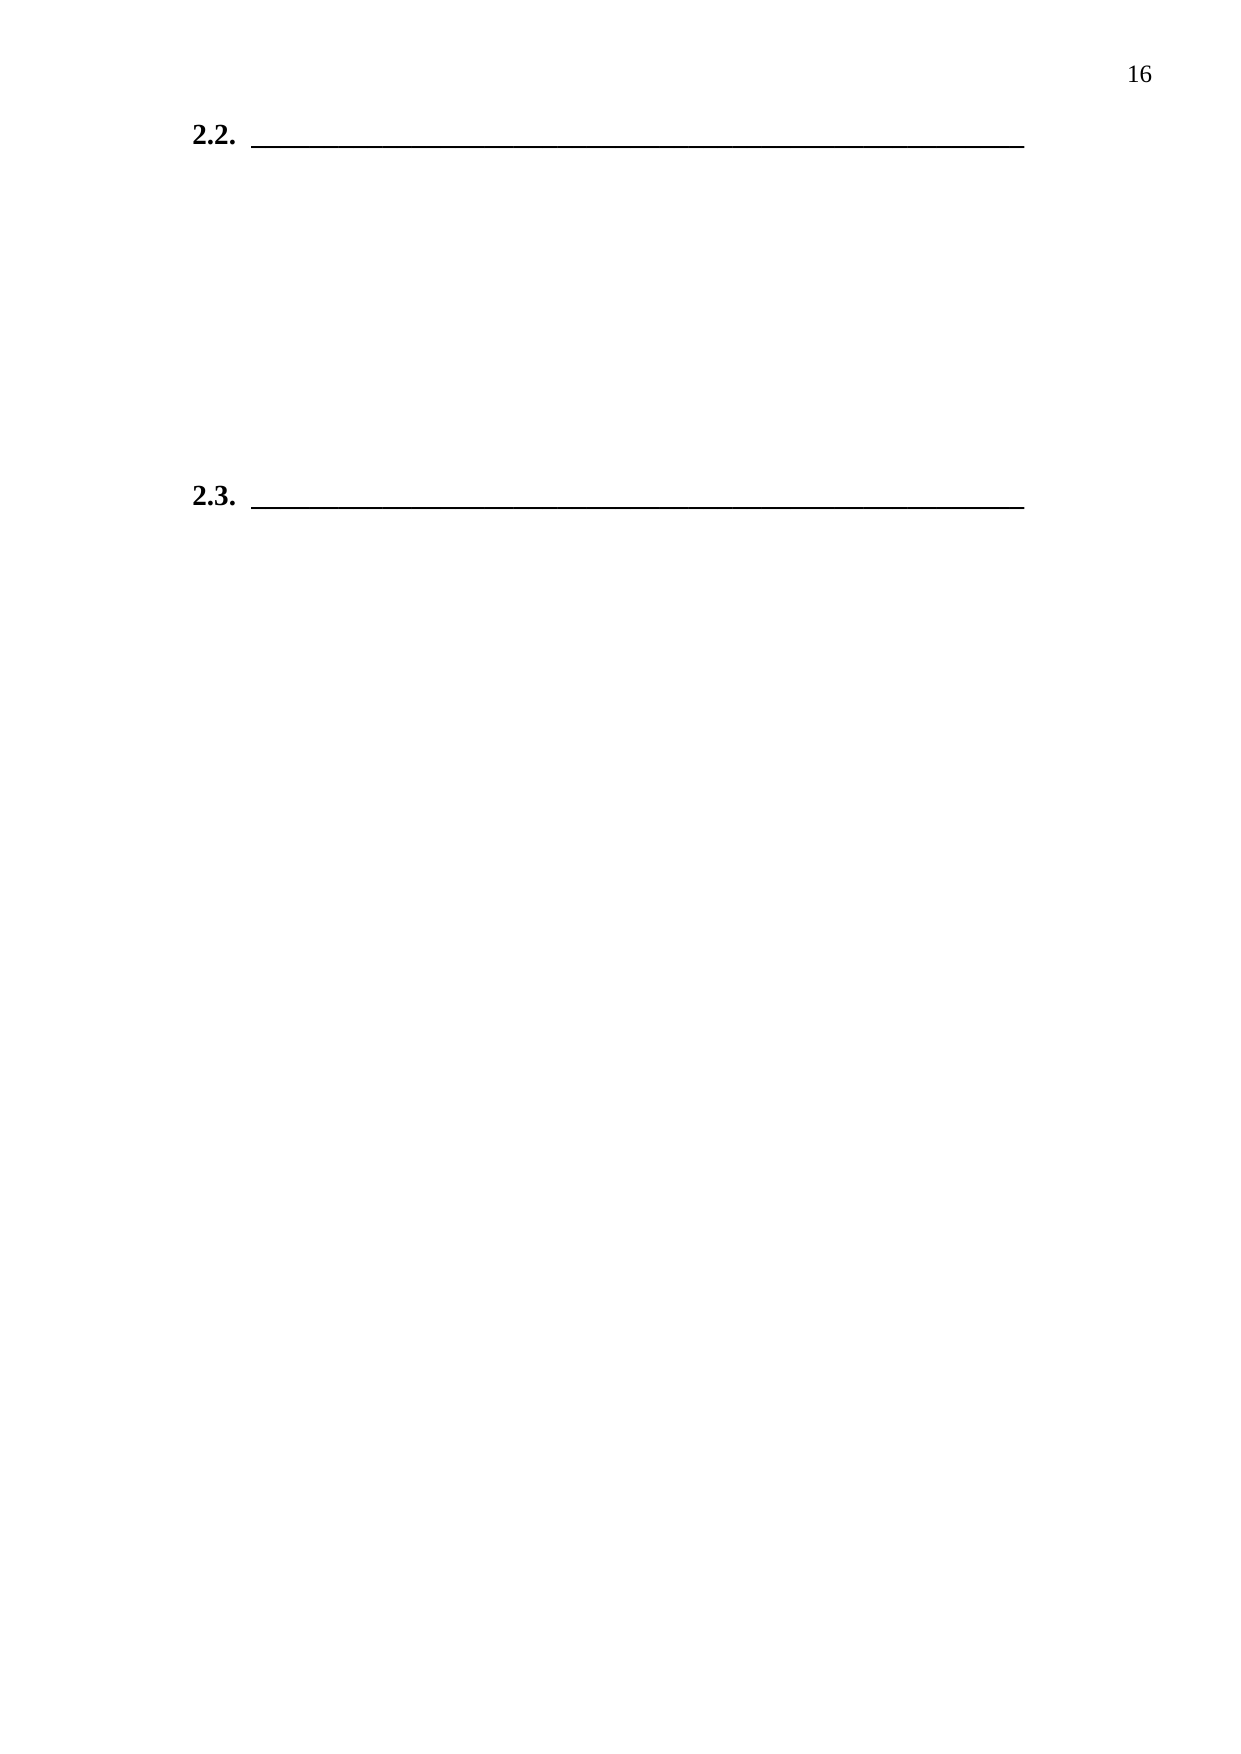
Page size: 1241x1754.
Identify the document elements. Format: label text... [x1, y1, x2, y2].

subtitle _____________________________________________________ [177, 117, 1152, 151]
subtitle _____________________________________________________ [177, 478, 1152, 512]
